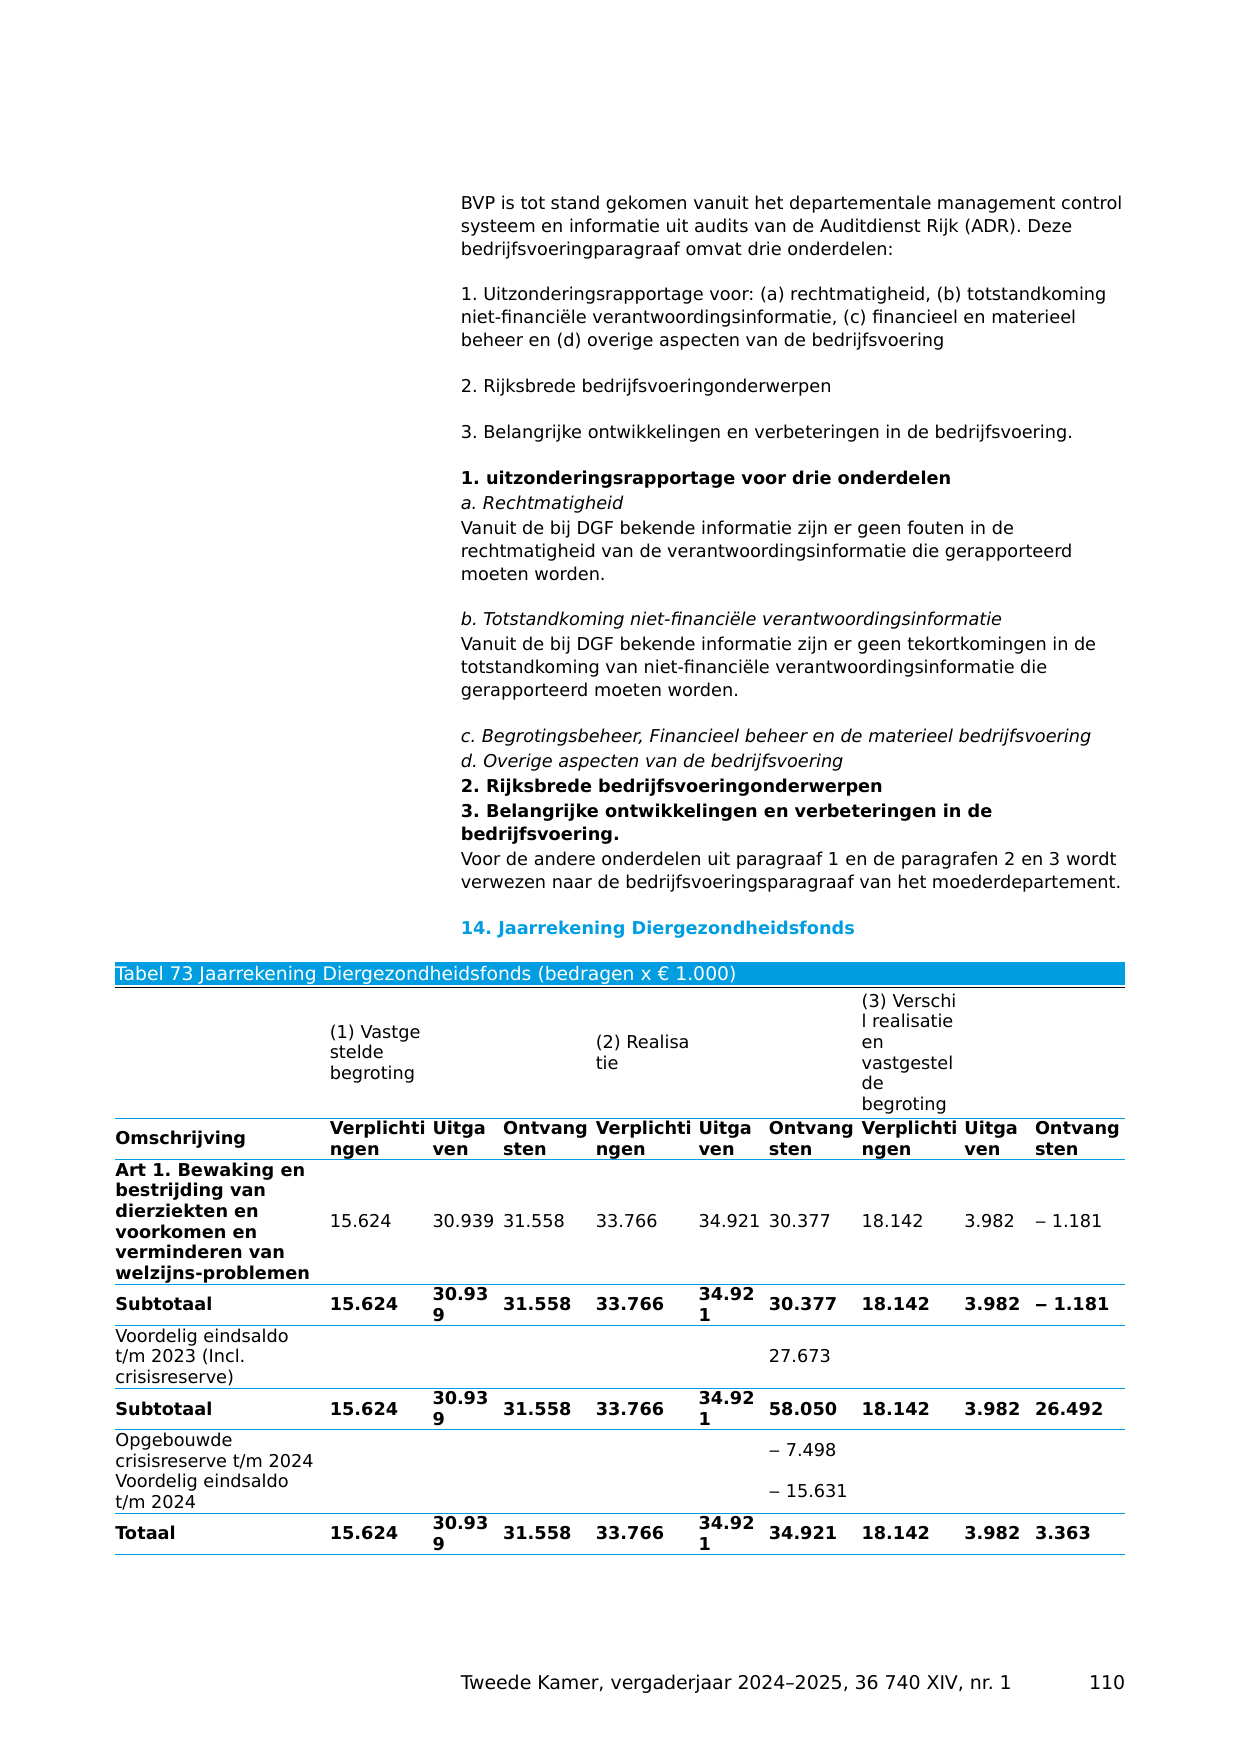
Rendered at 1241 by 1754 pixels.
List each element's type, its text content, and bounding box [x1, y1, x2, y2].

table_cell 31.558 [500, 1389, 593, 1429]
table_cell 15.624 [327, 1514, 429, 1554]
text 1. Uitzonderingsrapportage voor: (a) rechtmatigheid, (b) totstandkoming niet-financiële verantwoordingsinformatie, (c) financieel en materieel beheer en (d) overige aspecten van de bedrijfsvoering [461, 282, 1125, 351]
text 2. Rijksbrede bedrijfsvoeringonderwerpen [461, 374, 1125, 397]
table_cell Subtotaal [115, 1389, 327, 1429]
table_cell 34.921 [695, 1160, 766, 1283]
table_cell 58.050 [766, 1389, 858, 1429]
table_cell [961, 988, 1032, 1117]
table_cell [859, 1471, 961, 1512]
table_cell 15.624 [327, 1389, 429, 1429]
text d. Overige aspecten van de bedrijfsvoering [461, 749, 1125, 772]
table_cell [961, 1471, 1032, 1512]
table_cell 33.766 [593, 1389, 695, 1429]
table_cell [1032, 1471, 1125, 1512]
table_cell [500, 1471, 593, 1512]
table_cell Uitgaven [695, 1119, 766, 1159]
table_cell 3.982 [961, 1514, 1032, 1554]
table_cell [500, 1430, 593, 1471]
table_cell [593, 1430, 695, 1471]
table_cell [429, 1430, 500, 1471]
table_cell [859, 1430, 961, 1471]
table_cell 30.939 [429, 1514, 500, 1554]
table_cell 18.142 [859, 1514, 961, 1554]
text Vanuit de bij DGF bekende informatie zijn er geen tekortkomingen in de totstandkoming van niet-financiële verantwoordingsinformatie die gerapporteerd moeten worden. [461, 632, 1125, 701]
table_cell [695, 988, 766, 1117]
table_cell 34.921 [695, 1514, 766, 1554]
table_cell 26.492 [1032, 1389, 1125, 1429]
table_cell 34.921 [695, 1389, 766, 1429]
table_cell 18.142 [859, 1285, 961, 1325]
table_cell 30.377 [766, 1285, 858, 1325]
table_cell [327, 1471, 429, 1512]
title 14. Jaarrekening Diergezondheidsfonds [461, 916, 1125, 939]
table_cell [961, 1430, 1032, 1471]
table_cell 15.624 [327, 1160, 429, 1283]
table_cell [1032, 1326, 1125, 1388]
table_cell [327, 1326, 429, 1388]
table_cell Verplichtingen [593, 1119, 695, 1159]
table_cell Totaal [115, 1514, 327, 1554]
table_cell 34.921 [695, 1285, 766, 1325]
table_cell Ontvangsten [500, 1119, 593, 1159]
table_cell 3.363 [1032, 1514, 1125, 1554]
table_cell 3.982 [961, 1160, 1032, 1283]
table_cell [695, 1326, 766, 1388]
table_cell Verplichtingen [859, 1119, 961, 1159]
table_cell 30.939 [429, 1160, 500, 1283]
table_cell Art 1. Bewaking en bestrijding van dierziekten en voorkomen en verminderen van welzijns-problemen [115, 1160, 327, 1283]
text a. Rechtmatigheid [461, 491, 1125, 514]
table_cell Ontvangsten [1032, 1119, 1125, 1159]
table_cell [766, 988, 858, 1117]
table_cell 33.766 [593, 1514, 695, 1554]
text Vanuit de bij DGF bekende informatie zijn er geen fouten in de rechtmatigheid van de verantwoordingsinformatie die gerapporteerd moeten worden. [461, 516, 1125, 584]
table_cell Ontvangsten [766, 1119, 858, 1159]
table_cell ‒ 1.181 [1032, 1285, 1125, 1325]
text 2. Rijksbrede bedrijfsvoeringonderwerpen [461, 774, 1125, 797]
table_cell 33.766 [593, 1160, 695, 1283]
table_cell [695, 1430, 766, 1471]
table_cell ‒ 7.498 [766, 1430, 858, 1471]
table_cell [593, 1326, 695, 1388]
table_cell [429, 1471, 500, 1512]
table_cell 3.982 [961, 1389, 1032, 1429]
text Voor de andere onderdelen uit paragraaf 1 en de paragrafen 2 en 3 wordt verwezen naar de bedrijfsvoeringsparagraaf van het moederdepartement. [461, 847, 1125, 893]
table_cell 30.939 [429, 1285, 500, 1325]
table_cell 31.558 [500, 1160, 593, 1283]
table_cell Opgebouwde crisisreserve t/m 2024 [115, 1430, 327, 1471]
table_cell [429, 1326, 500, 1388]
table_cell [429, 988, 500, 1117]
text c. Begrotingsbeheer, Financieel beheer en de materieel bedrijfsvoering [461, 724, 1125, 747]
table_cell (2) Realisatie [593, 988, 695, 1117]
table_cell ‒ 1.181 [1032, 1160, 1125, 1283]
text b. Totstandkoming niet-financiële verantwoordingsinformatie [461, 607, 1125, 630]
table_cell 30.939 [429, 1389, 500, 1429]
text 3. Belangrijke ontwikkelingen en verbeteringen in de bedrijfsvoering. [461, 799, 1125, 845]
table_cell Subtotaal [115, 1285, 327, 1325]
table_cell 31.558 [500, 1285, 593, 1325]
table_cell Verplichtingen [327, 1119, 429, 1159]
table_cell Voordelig eindsaldo t/m 2024 [115, 1471, 327, 1512]
table_cell 27.673 [766, 1326, 858, 1388]
table_cell ‒ 15.631 [766, 1471, 858, 1512]
table_cell [859, 1326, 961, 1388]
table_cell 18.142 [859, 1160, 961, 1283]
table_cell [115, 988, 327, 1117]
table_cell 15.624 [327, 1285, 429, 1325]
table_cell [327, 1430, 429, 1471]
text 1. uitzonderingsrapportage voor drie onderdelen [461, 466, 1125, 489]
table_cell (1) Vastgestelde begroting [327, 988, 429, 1117]
table_cell [695, 1471, 766, 1512]
table_cell (3) Verschil realisatie en vastgestelde begroting [859, 988, 961, 1117]
table_cell Omschrijving [115, 1119, 327, 1159]
table_cell 31.558 [500, 1514, 593, 1554]
table_cell [961, 1326, 1032, 1388]
table_cell [1032, 988, 1125, 1117]
text 3. Belangrijke ontwikkelingen en verbeteringen in de bedrijfsvoering. [461, 420, 1125, 443]
table_cell [500, 988, 593, 1117]
table_cell 30.377 [766, 1160, 858, 1283]
table_cell [593, 1471, 695, 1512]
table_cell 3.982 [961, 1285, 1032, 1325]
table_cell 33.766 [593, 1285, 695, 1325]
table_cell [1032, 1430, 1125, 1471]
table_cell 18.142 [859, 1389, 961, 1429]
table_cell Uitgaven [429, 1119, 500, 1159]
table_cell Uitgaven [961, 1119, 1032, 1159]
table_cell [500, 1326, 593, 1388]
text BVP is tot stand gekomen vanuit het departementale management control systeem en informatie uit audits van de Auditdienst Rijk (ADR). Deze bedrijfsvoeringparagraaf omvat drie onderdelen: [461, 191, 1125, 259]
table_cell Voordelig eindsaldo t/m 2023 (Incl. crisisreserve) [115, 1326, 327, 1388]
table_cell 34.921 [766, 1514, 858, 1554]
